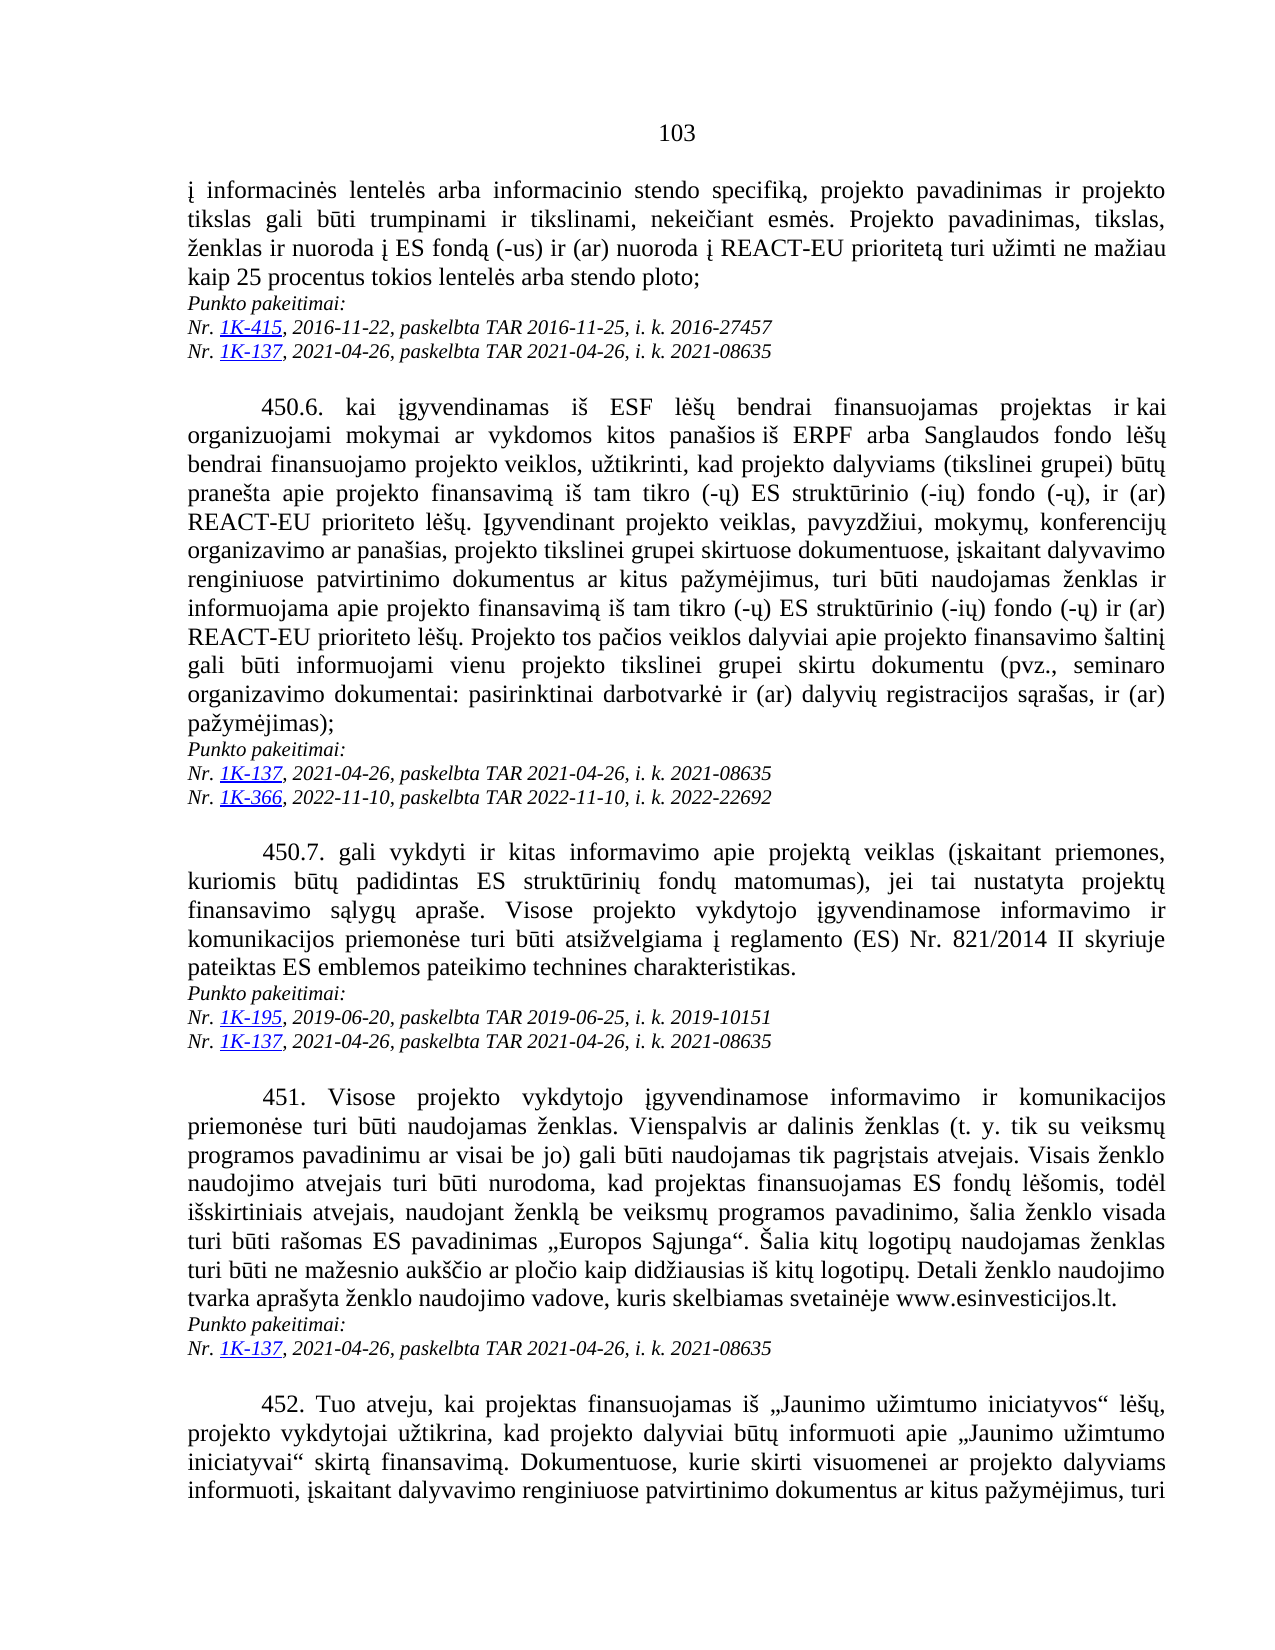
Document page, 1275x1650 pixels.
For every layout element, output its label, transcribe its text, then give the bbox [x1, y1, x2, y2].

text Nr. 1K-137, 2021-04-26, paskelbta TAR 2021-04-26, i. k. 2021-08635 [187, 339, 1167, 363]
text Punkto pakeitimai: [187, 1312, 1167, 1336]
text Nr. 1K-415, 2016-11-22, paskelbta TAR 2016-11-25, i. k. 2016-27457 [187, 315, 1167, 339]
text Punkto pakeitimai: [187, 737, 1167, 761]
text 450.7. gali vykdyti ir kitas informavimo apie projektą veiklas (įskaitant priemones, kuriomis būtų padidintas ES struktūrinių fondų matomumas), jei tai nustatyta projektų finansavimo sąlygų apraše. Visose projekto vykdytojo įgyvendinamose informavimo ir komunikacijos priemonėse turi būti atsižvelgiama į reglamento (ES) Nr. 821/2014 II skyriuje pateiktas ES emblemos pateikimo technines charakteristikas. [187, 837, 1167, 981]
text Nr. 1K-195, 2019-06-20, paskelbta TAR 2019-06-25, i. k. 2019-10151 [187, 1005, 1167, 1029]
text Nr. 1K-137, 2021-04-26, paskelbta TAR 2021-04-26, i. k. 2021-08635 [187, 761, 1167, 785]
text Punkto pakeitimai: [187, 981, 1167, 1005]
text 450.6. kai įgyvendinamas iš ESF lėšų bendrai finansuojamas projektas ir kai organizuojami mokymai ar vykdomos kitos panašios iš ERPF arba Sanglaudos fondo lėšų bendrai finansuojamo projekto veiklos, užtikrinti, kad projekto dalyviams (tikslinei grupei) būtų pranešta apie projekto finansavimą iš tam tikro (-ų) ES struktūrinio (-ių) fondo (-ų), ir (ar) REACT-EU prioriteto lėšų. Įgyvendinant projekto veiklas, pavyzdžiui, mokymų, konferencijų organizavimo ar panašias, projekto tikslinei grupei skirtuose dokumentuose, įskaitant dalyvavimo renginiuose patvirtinimo dokumentus ar kitus pažymėjimus, turi būti naudojamas ženklas ir informuojama apie projekto finansavimą iš tam tikro (-ų) ES struktūrinio (-ių) fondo (-ų) ir (ar) REACT-EU prioriteto lėšų. Projekto tos pačios veiklos dalyviai apie projekto finansavimo šaltinį gali būti informuojami vienu projekto tikslinei grupei skirtu dokumentu (pvz., seminaro organizavimo dokumentai: pasirinktinai darbotvarkė ir (ar) dalyvių registracijos sąrašas, ir (ar) pažymėjimas); [187, 392, 1167, 737]
text į informacinės lentelės arba informacinio stendo specifiką, projekto pavadinimas ir projekto tikslas gali būti trumpinami ir tikslinami, nekeičiant esmės. Projekto pavadinimas, tikslas, ženklas ir nuoroda į ES fondą (-us) ir (ar) nuoroda į REACT-EU prioritetą turi užimti ne mažiau kaip 25 procentus tokios lentelės arba stendo ploto; [187, 176, 1167, 291]
text Nr. 1K-137, 2021-04-26, paskelbta TAR 2021-04-26, i. k. 2021-08635 [187, 1336, 1167, 1360]
text Nr. 1K-137, 2021-04-26, paskelbta TAR 2021-04-26, i. k. 2021-08635 [187, 1029, 1167, 1053]
text 452. Tuo atveju, kai projektas finansuojamas iš „Jaunimo užimtumo iniciatyvos“ lėšų, projekto vykdytojai užtikrina, kad projekto dalyviai būtų informuoti apie „Jaunimo užimtumo iniciatyvai“ skirtą finansavimą. Dokumentuose, kurie skirti visuomenei ar projekto dalyviams informuoti, įskaitant dalyvavimo renginiuose patvirtinimo dokumentus ar kitus pažymėjimus, turi [187, 1389, 1167, 1504]
text 451. Visose projekto vykdytojo įgyvendinamose informavimo ir komunikacijos priemonėse turi būti naudojamas ženklas. Vienspalvis ar dalinis ženklas (t. y. tik su veiksmų programos pavadinimu ar visai be jo) gali būti naudojamas tik pagrįstais atvejais. Visais ženklo naudojimo atvejais turi būti nurodoma, kad projektas finansuojamas ES fondų lėšomis, todėl išskirtiniais atvejais, naudojant ženklą be veiksmų programos pavadinimo, šalia ženklo visada turi būti rašomas ES pavadinimas „Europos Sąjunga“. Šalia kitų logotipų naudojamas ženklas turi būti ne mažesnio aukščio ar pločio kaip didžiausias iš kitų logotipų. Detali ženklo naudojimo tvarka aprašyta ženklo naudojimo vadove, kuris skelbiamas svetainėje www.esinvesticijos.lt. [187, 1082, 1167, 1312]
text Nr. 1K-366, 2022-11-10, paskelbta TAR 2022-11-10, i. k. 2022-22692 [187, 785, 1167, 809]
text Punkto pakeitimai: [187, 291, 1167, 315]
